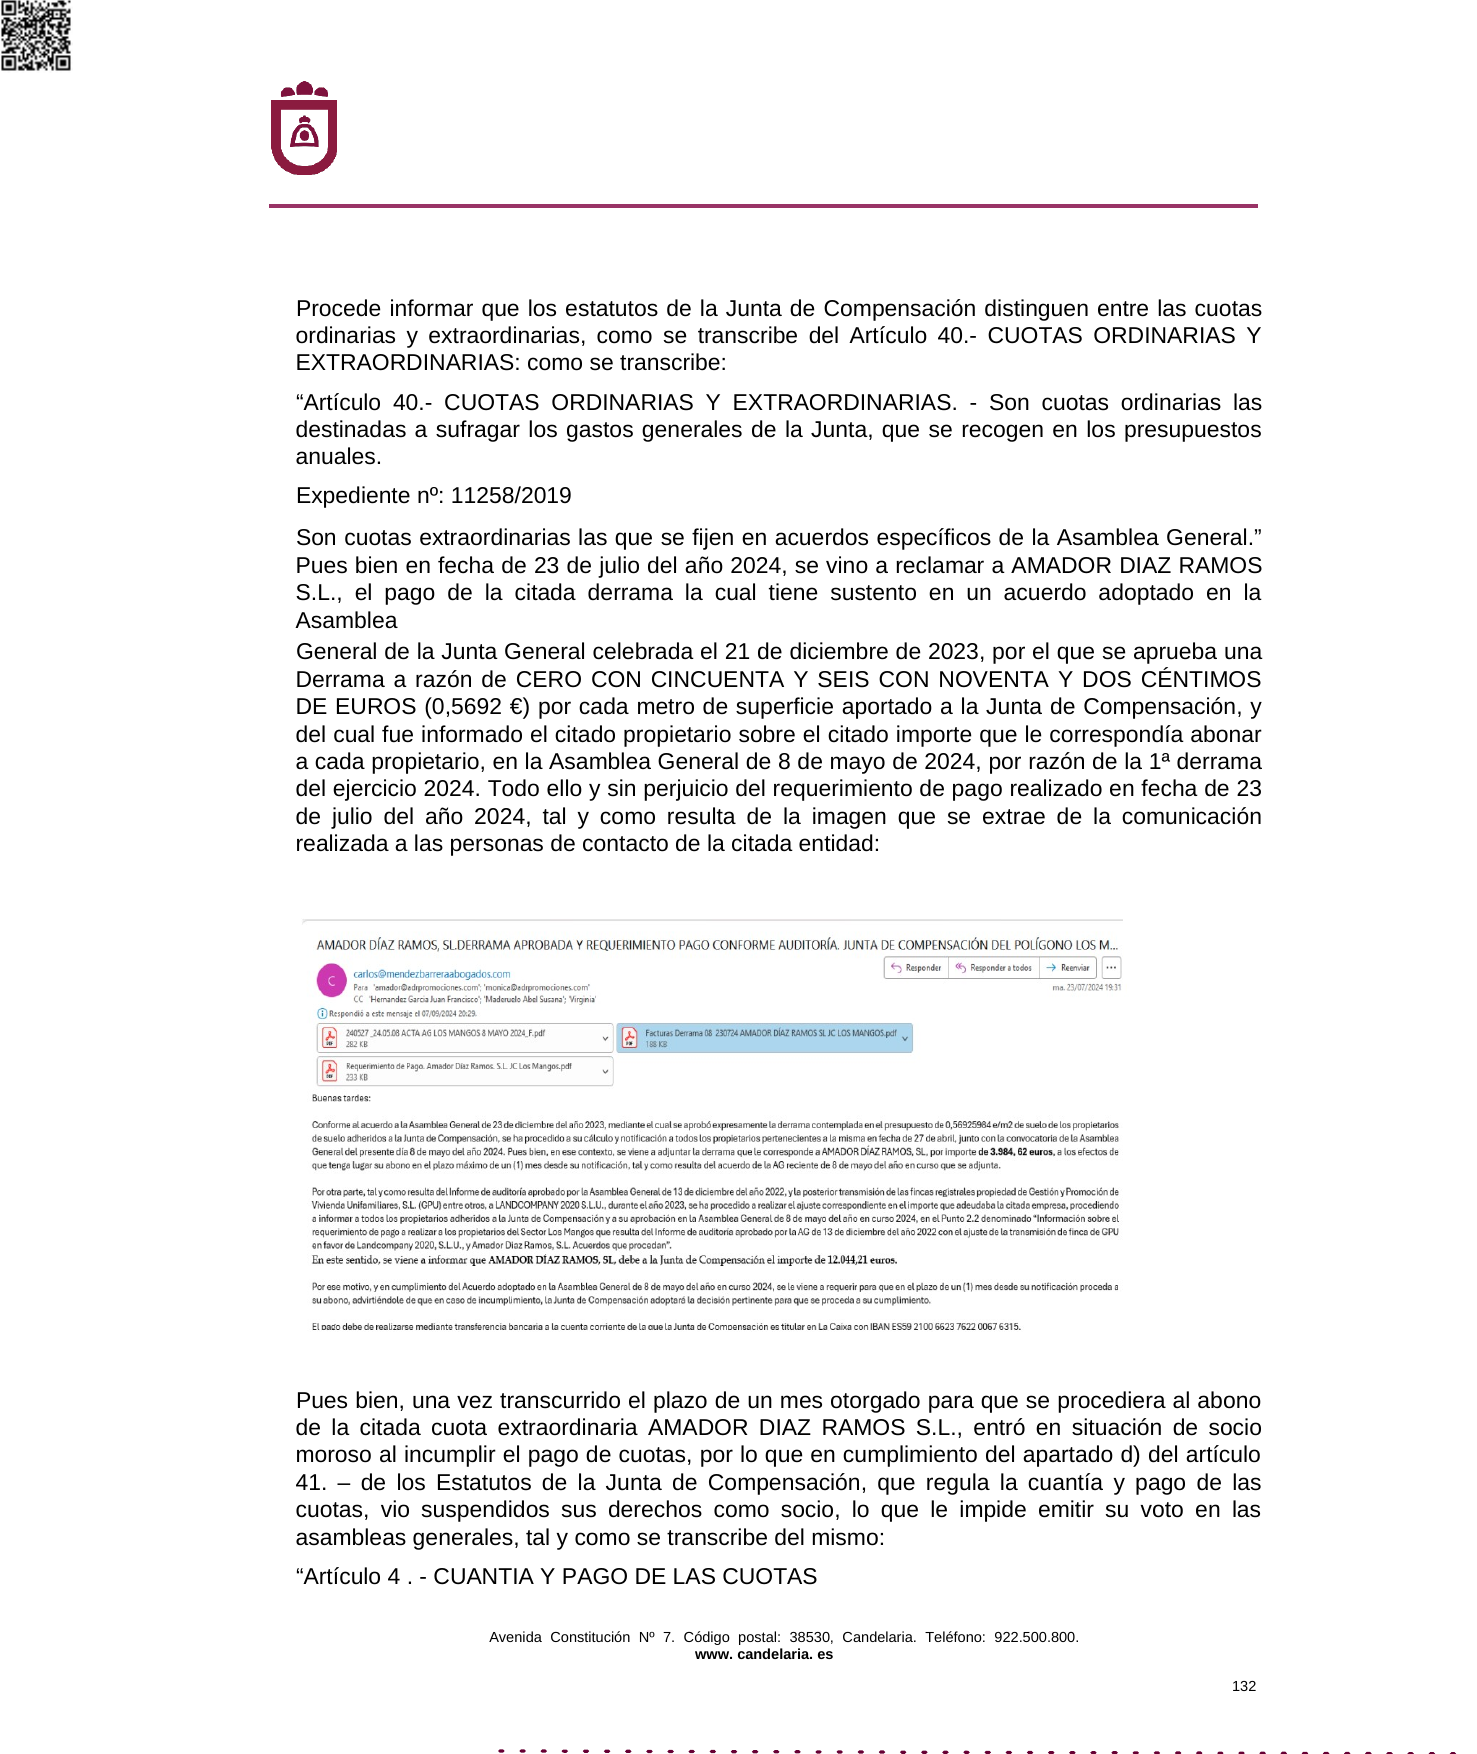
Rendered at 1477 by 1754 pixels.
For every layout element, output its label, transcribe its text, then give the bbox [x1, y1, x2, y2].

text “Artículo 40.- CUOTAS ORDINARIAS Y EXTRAORDINARIAS. - Son cuotas ordinarias las destinadas a sufragar los gastos generales de la Junta, que se recogen en los presupuestos anuales. [295, 388, 1263, 470]
text Pues bien, una vez transcurrido el plazo de un mes otorgado para que se procediera al abono de la citada cuota extraordinaria AMADOR DIAZ RAMOS S.L., entró en situación de socio moroso al incumplir el pago de cuotas, por lo que en cumplimiento del apartado d) del artículo 41. – de los Estatutos de la Junta de Compensación, que regula la cuantía y pago de las cuotas, vio suspendidos sus derechos como socio, lo que le impide emitir su voto en las asambleas generales, tal y como se transcribe del mismo: [295, 1387, 1263, 1550]
text Son cuotas extraordinarias las que se fijen en acuerdos específicos de la Asamblea General.” Pues bien en fecha de 23 de julio del año 2024, se vino a reclamar a AMADOR DIAZ RAMOS S.L., el pago de la citada derrama la cual tiene sustento en un acuerdo adoptado en la Asamblea [295, 524, 1263, 633]
text “Artículo 4 . - CUANTIA Y PAGO DE LAS CUOTAS [295, 1563, 1263, 1590]
text Procede informar que los estatutos de la Junta de Compensación distinguen entre las cuotas ordinarias y extraordinarias, como se transcribe del Artículo 40.- CUOTAS ORDINARIAS Y EXTRAORDINARIAS: como se transcribe: [295, 294, 1263, 376]
text General de la Junta General celebrada el 21 de diciembre de 2023, por el que se aprueba una Derrama a razón de CERO CON CINCUENTA Y SEIS CON NOVENTA Y DOS CÉNTIMOS DE EUROS (0,5692 €) por cada metro de superficie aportado a la Junta de Compensación, y del cual fue informado el citado propietario sobre el citado importe que le correspondía abonar a cada propietario, en la Asamblea General de 8 de mayo de 2024, por razón de la 1ª derrama del ejercicio 2024. Todo ello y sin perjuicio del requerimiento de pago realizado en fecha de 23 de julio del año 2024, tal y como resulta de la imagen que se extrae de la comunicación realizada a las personas de contacto de la citada entidad: [295, 638, 1263, 856]
text Expediente nº: 11258/2019 [295, 482, 1263, 509]
